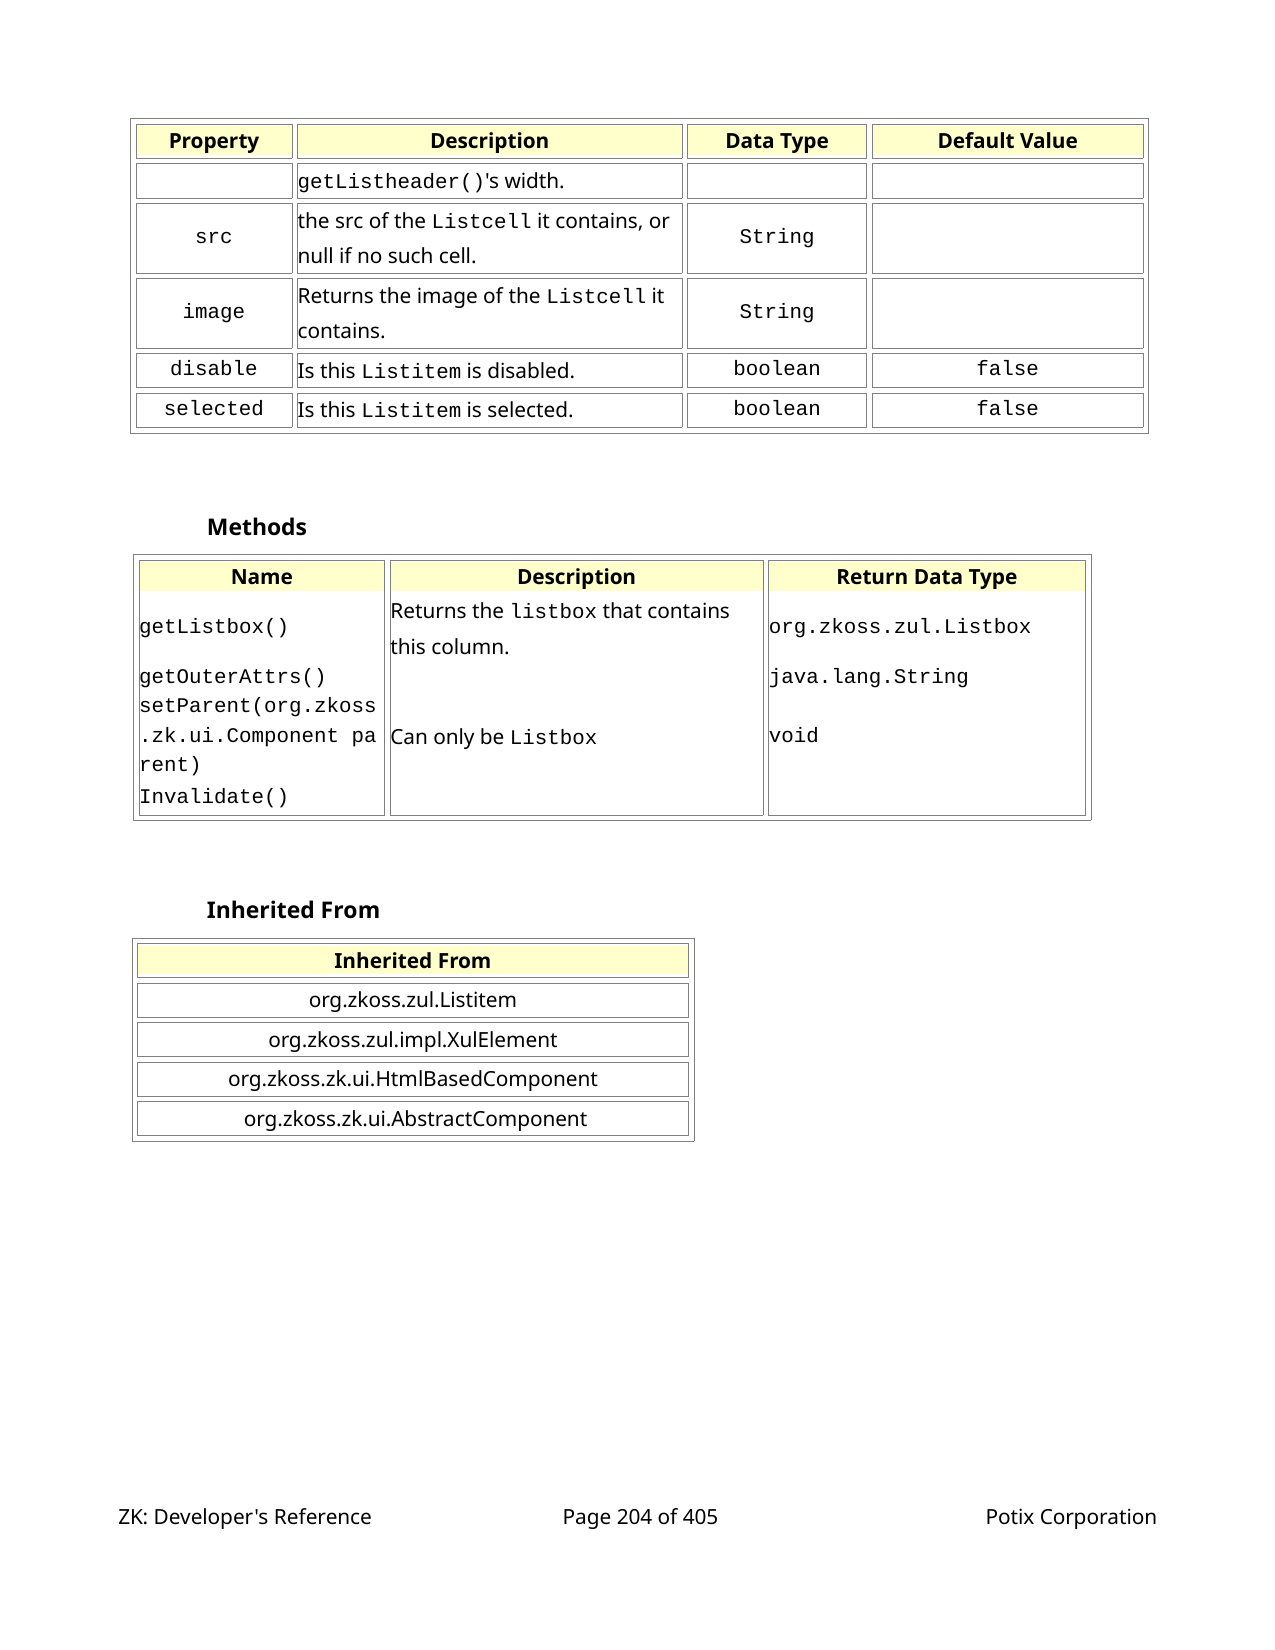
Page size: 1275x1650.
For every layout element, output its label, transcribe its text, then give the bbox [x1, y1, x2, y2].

table_cell getListbox() [140, 594, 384, 663]
table_cell Invalidate() [140, 781, 384, 815]
table_cell Is this Listitem is disabled. [295, 348, 684, 387]
table_cell [873, 204, 1143, 272]
table_cell boolean [685, 348, 869, 387]
table_cell Is this Listitem is selected. [295, 387, 684, 427]
table_cell void [769, 693, 1085, 781]
table_cell [873, 164, 1143, 197]
table_header Return Data Type [766, 555, 1088, 594]
table_cell [133, 158, 294, 197]
table_cell disable [133, 348, 294, 387]
table_cell Returns the image of the Listcell it contains. [295, 273, 684, 347]
table_cell [869, 198, 1146, 272]
table_header Data Type [685, 119, 869, 158]
table_cell [391, 663, 763, 693]
table_cell [869, 273, 1146, 347]
table_header Default Value [869, 119, 1146, 158]
table_cell src [133, 198, 294, 272]
table_cell [769, 781, 1085, 815]
table_cell Returns the listbox that contains this column. [391, 594, 763, 663]
table_header Name [136, 555, 387, 594]
subtitle Inherited From [207, 894, 1157, 925]
table_cell org.zkoss.zul.impl.XulElement [134, 1017, 691, 1056]
table_cell org.zkoss.zul.Listbox [769, 594, 1085, 663]
table_cell java.lang.String [769, 663, 1085, 693]
table_cell getListheader()'s width. [295, 158, 684, 197]
table_cell setParent(org.zkoss.zk.ui.Component parent) [140, 693, 384, 781]
table_cell org.zkoss.zul.Listitem [134, 977, 691, 1017]
table_cell org.zkoss.zk.ui.HtmlBasedComponent [134, 1056, 691, 1096]
table_header Description [295, 119, 684, 158]
table_cell [685, 158, 869, 197]
table_cell [873, 279, 1143, 347]
table_cell org.zkoss.zk.ui.AbstractComponent [134, 1096, 691, 1135]
table_cell boolean [685, 387, 869, 427]
table_cell String [685, 198, 869, 272]
table_header Description [387, 555, 766, 594]
table_cell [869, 158, 1146, 197]
subtitle Methods [207, 510, 1157, 542]
table_cell selected [133, 387, 294, 427]
table_cell [391, 781, 763, 815]
table_cell String [685, 273, 869, 347]
table_cell false [869, 387, 1146, 427]
table_header Inherited From [134, 939, 691, 977]
table_cell Can only be Listbox [391, 693, 763, 781]
table_cell getOuterAttrs() [140, 663, 384, 693]
table_header Property [133, 119, 294, 158]
table_cell image [133, 273, 294, 347]
table_cell false [869, 348, 1146, 387]
table_cell the src of the Listcell it contains, or null if no such cell. [295, 198, 684, 272]
